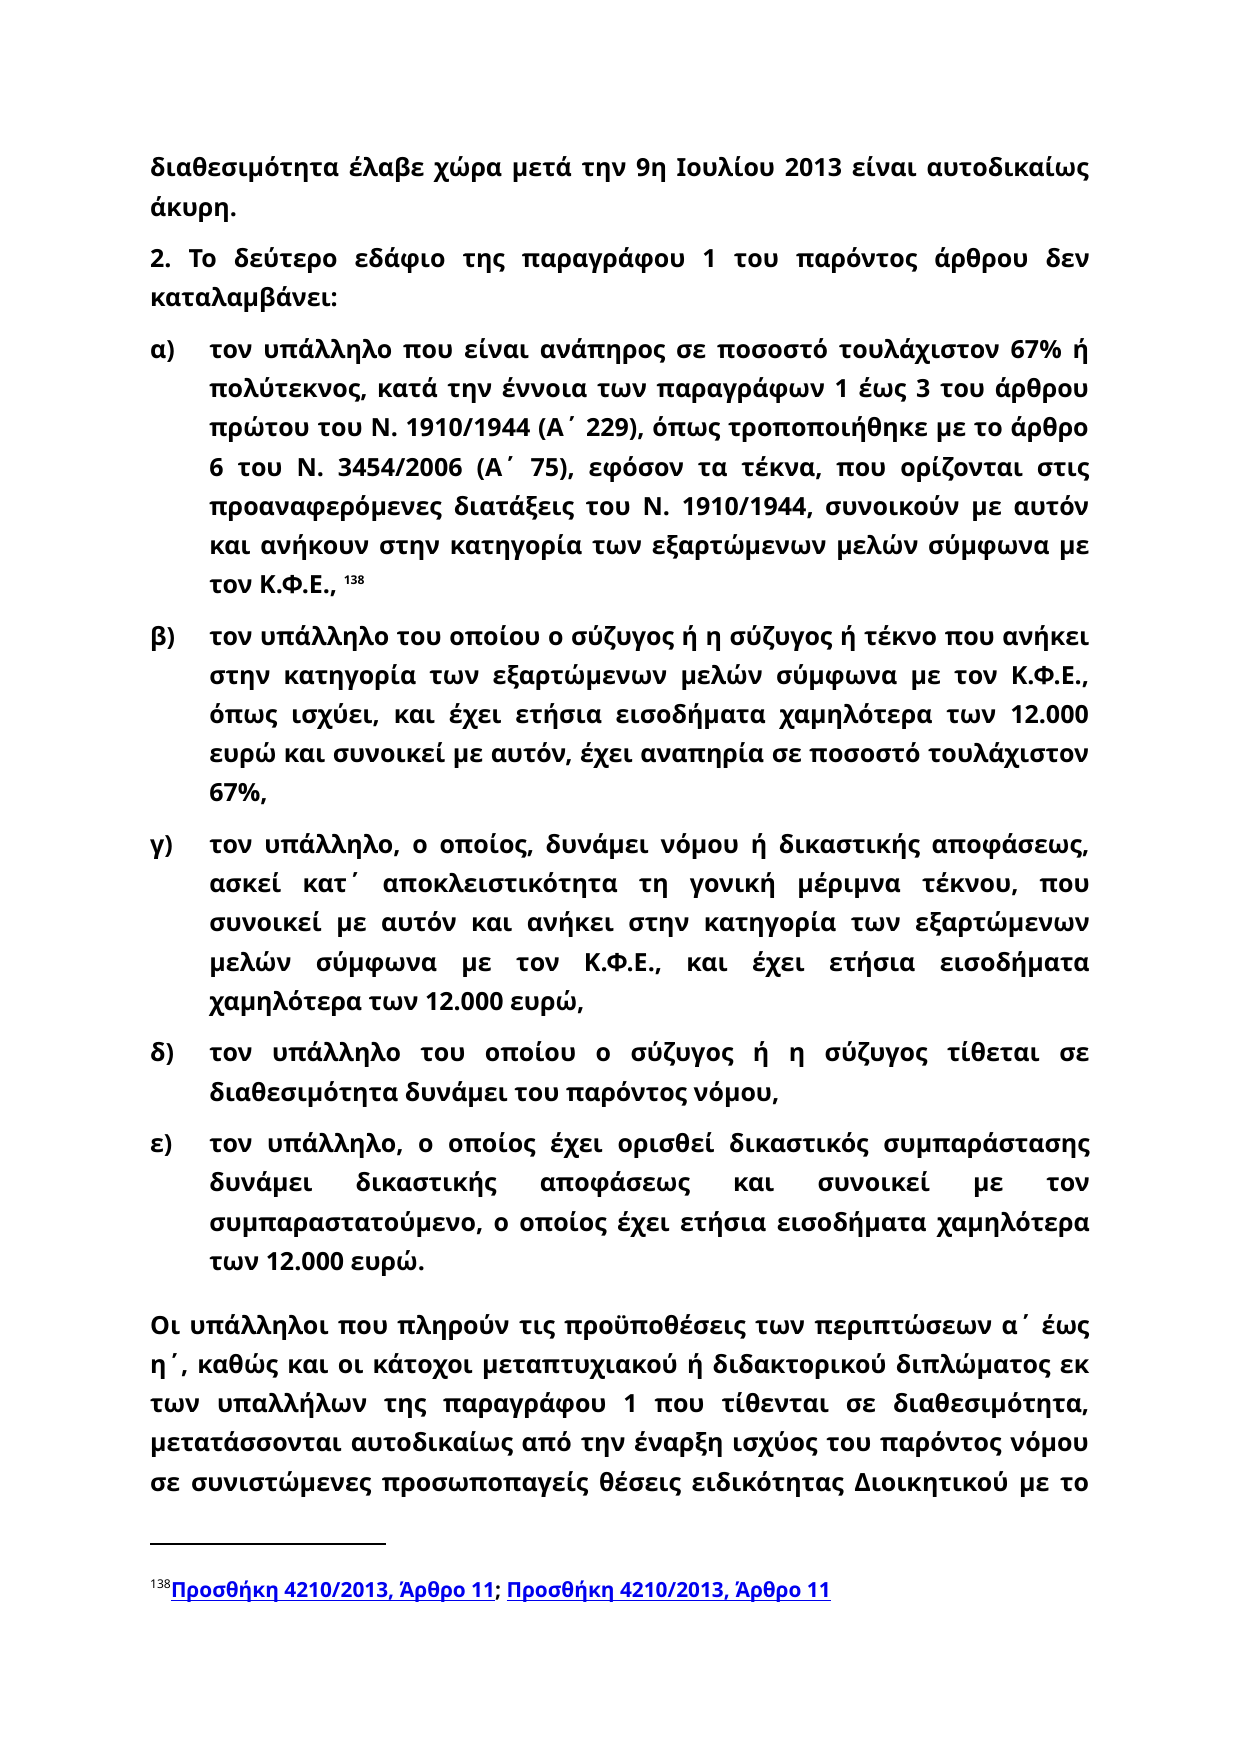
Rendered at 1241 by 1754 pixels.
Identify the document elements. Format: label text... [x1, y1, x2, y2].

list β) τον υπάλληλο του οποίου ο σύζυγος ή η σύζυγος ή τέκνο που ανήκει στην κατηγορία των εξαρτώμενων μελών σύμφωνα με τον Κ.Φ.Ε., όπως ισχύει, και έχει ετήσια εισοδήματα χαμηλότερα των 12.000 ευρώ και συνοικεί με αυτόν, έχει αναπηρία σε ποσοστό τουλάχιστον 67%, [150, 618, 1090, 809]
list δ) τον υπάλληλο του οποίου ο σύζυγος ή η σύζυγος τίθεται σε διαθεσιμότητα δυνάμει του παρόντος νόμου, [150, 1035, 1090, 1108]
list γ) τον υπάλληλο, ο οποίος, δυνάμει νόμου ή δικαστικής αποφάσεως, ασκεί κατ΄ αποκλειστικότητα τη γονική μέριμνα τέκνου, που συνοικεί με αυτόν και ανήκει στην κατηγορία των εξαρτώμενων μελών σύμφωνα με τον Κ.Φ.Ε., και έχει ετήσια εισοδήματα χαμηλότερα των 12.000 ευρώ, [150, 827, 1090, 1017]
text Οι υπάλληλοι που πληρούν τις προϋποθέσεις των περιπτώσεων α΄ έως η΄, καθώς και οι κάτοχοι μεταπτυχιακού ή διδακτορικού διπλώματος εκ των υπαλλήλων της παραγράφου 1 που τίθενται σε διαθεσιμότητα, μετατάσσονται αυτοδικαίως από την έναρξη ισχύος του παρόντος νόμου σε συνιστώμενες προσωποπαγείς θέσεις ειδικότητας Διοικητικού με το [150, 1307, 1090, 1498]
text 2. Το δεύτερο εδάφιο της παραγράφου 1 του παρόντος άρθρου δεν καταλαμβάνει: [150, 241, 1090, 314]
list α) τον υπάλληλο που είναι ανάπηρος σε ποσοστό τουλάχιστον 67% ή πολύτεκνος, κατά την έννοια των παραγράφων 1 έως 3 του άρθρου πρώτου του Ν. 1910/1944 (Α΄ 229), όπως τροποποιήθηκε με το άρθρο 6 του Ν. 3454/2006 (Α΄ 75), εφόσον τα τέκνα, που ορίζονται στις προαναφερόμενες διατάξεις του Ν. 1910/1944, συνοικούν με αυτόν και ανήκουν στην κατηγορία των εξαρτώμενων μελών σύμφωνα με τον Κ.Φ.Ε., [150, 332, 1090, 601]
text Προσθήκη 4210/2013, Άρθρο 11; Προσθήκη 4210/2013, Άρθρο 11 [150, 1576, 1090, 1604]
list ε) τον υπάλληλο, ο οποίος έχει ορισθεί δικαστικός συμπαράστασης δυνάμει δικαστικής αποφάσεως και συνοικεί με τον συμπαραστατούμενο, ο οποίος έχει ετήσια εισοδήματα χαμηλότερα των 12.000 ευρώ. [150, 1126, 1090, 1277]
text διαθεσιμότητα έλαβε χώρα μετά την 9η Ιουλίου 2013 είναι αυτοδικαίως άκυρη. [150, 150, 1090, 223]
